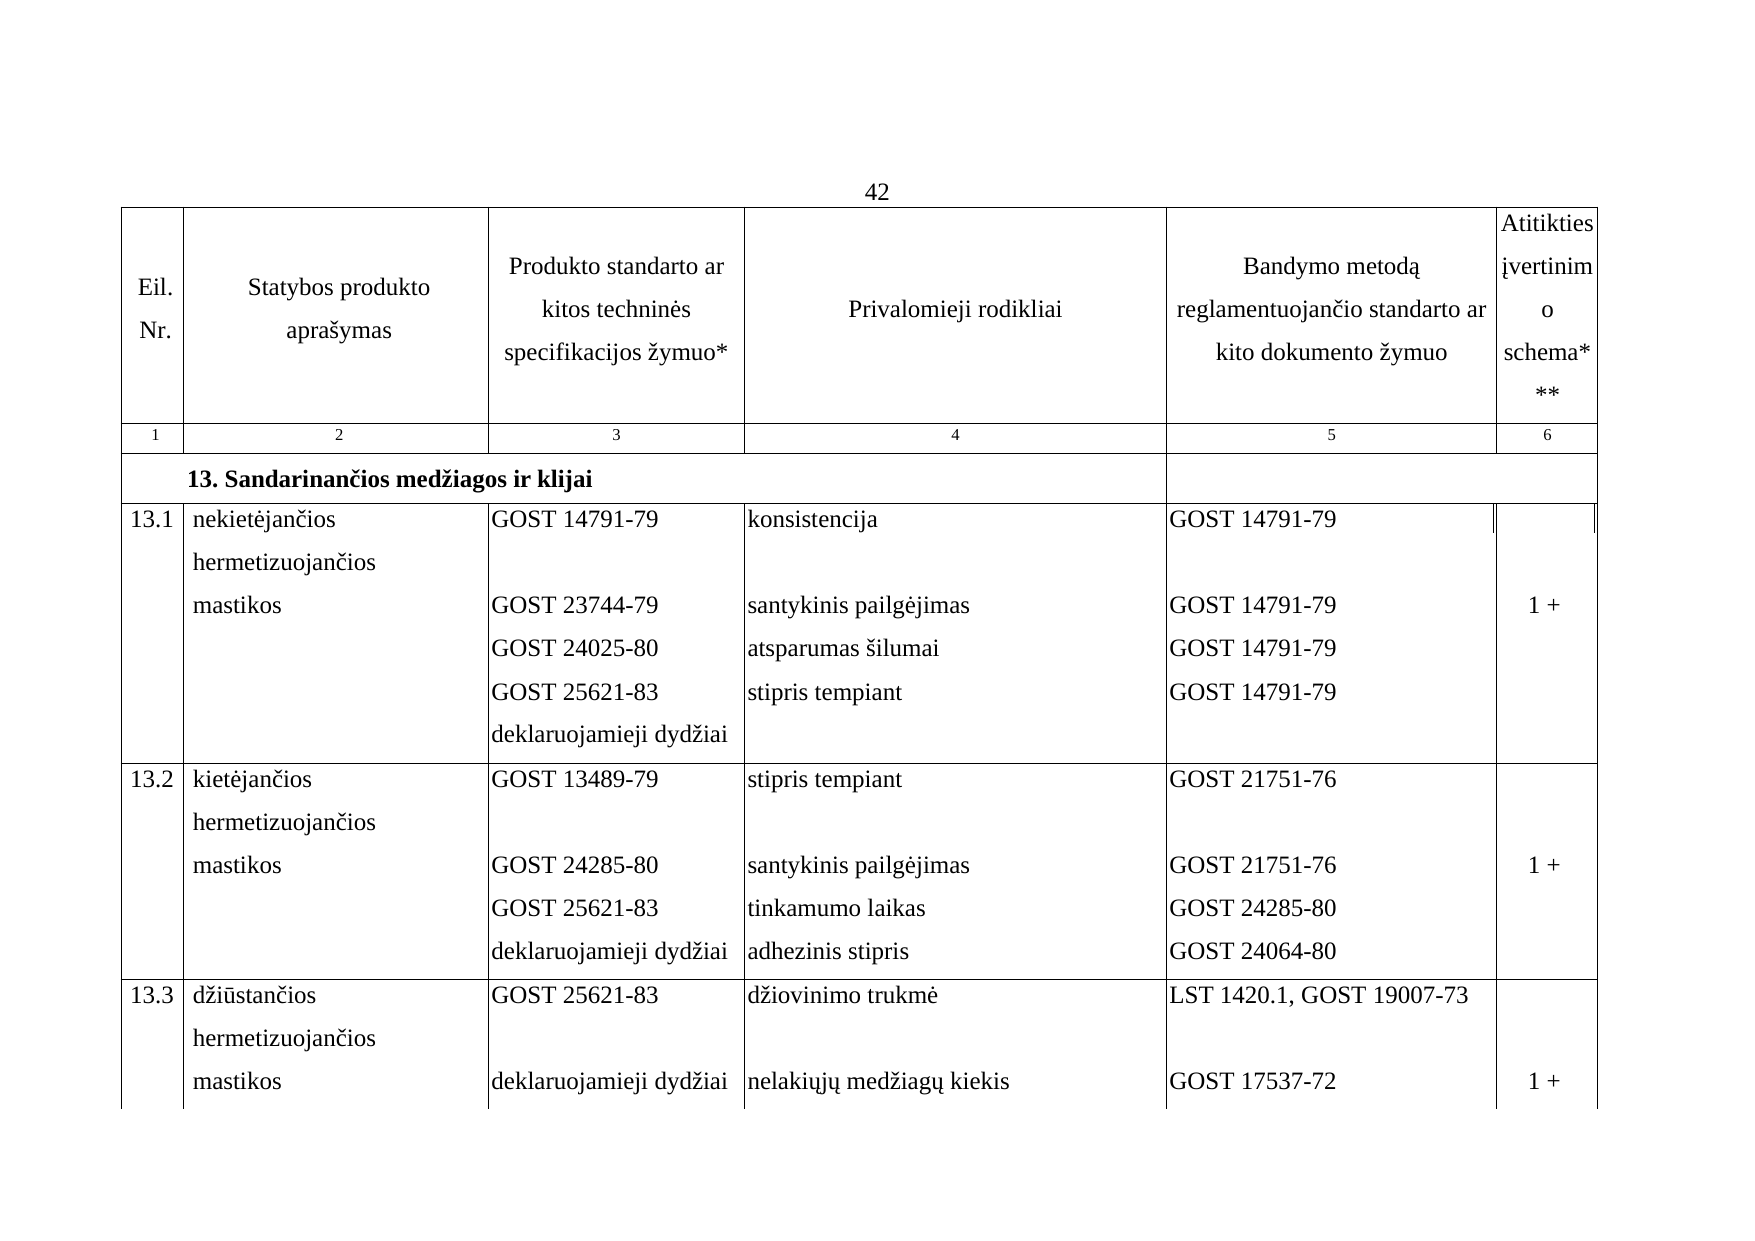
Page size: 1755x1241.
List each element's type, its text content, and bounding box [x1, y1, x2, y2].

table_cell [1497, 936, 1597, 979]
table_cell stipris tempiant [745, 764, 1166, 850]
table_cell stipris tempiant [745, 677, 1166, 719]
table_cell [122, 454, 184, 503]
table_cell 13.2 [122, 764, 183, 850]
table_cell [1167, 454, 1497, 503]
table_cell 3 [489, 424, 744, 453]
table_cell tinkamumo laikas [745, 893, 1166, 936]
table_cell GOST 24064-80 [1167, 936, 1496, 979]
table_cell deklaruojamieji dydžiai [489, 1066, 744, 1109]
table_cell 1 + [1497, 1066, 1597, 1109]
table_cell GOST 14791-79 [1167, 677, 1496, 719]
table_cell [1497, 454, 1597, 503]
table_cell gost 14791-79 [1167, 504, 1496, 591]
table_header Atitikties įvertinimo schema*** [1497, 208, 1597, 423]
table_cell gost 24025-80 [489, 634, 744, 677]
table_header Bandymo metodą reglamentuojančio standarto ar kito dokumento žymuo [1167, 208, 1496, 423]
table_cell gost 21751-76 [1167, 764, 1496, 850]
table_cell 13.3 [122, 980, 183, 1066]
table_cell gost 14791-79 [1167, 634, 1496, 677]
table_cell [1497, 634, 1597, 677]
table_cell LST 1420.1, GOST 19007-73 [1167, 980, 1496, 1066]
table_cell [122, 591, 183, 633]
table_cell gost 24285-80 [489, 850, 744, 893]
table_cell deklaruojamieji dydžiai [489, 720, 744, 763]
table_cell 13. Sandarinančios medžiagos ir klijai [184, 454, 744, 503]
table_cell santykinis pailgėjimas [745, 591, 1166, 633]
table_cell 6 [1497, 424, 1597, 453]
table_header Eil. Nr. [122, 208, 183, 423]
table_cell [184, 720, 488, 763]
table_cell [745, 720, 1166, 763]
table_cell 13.1 [122, 504, 183, 591]
table_cell kietėjančios hermetizuojančios [184, 764, 488, 850]
table_cell 4 [745, 424, 1166, 453]
table_cell 2 [184, 424, 488, 453]
table_cell [1167, 720, 1496, 763]
table_cell gost 25621-83 [489, 893, 744, 936]
table_cell [122, 634, 183, 677]
table_cell 5 [1167, 424, 1496, 453]
table_cell [184, 677, 488, 719]
table_header Produkto standarto ar kitos techninės specifikacijos žymuo* [489, 208, 744, 423]
table_cell gost 14791-79 [489, 504, 744, 591]
table_cell gost 14791-79 [1167, 591, 1496, 633]
table_cell konsistencija [745, 504, 1166, 591]
table_cell [1497, 764, 1597, 850]
table_cell mastikos [184, 591, 488, 633]
table_cell [1497, 677, 1597, 719]
table_cell 1 + [1497, 591, 1597, 633]
table_cell adhezinis stipris [745, 936, 1166, 979]
table_cell santykinis pailgėjimas [745, 850, 1166, 893]
table_cell nekietėjančios hermetizuojančios [184, 504, 488, 591]
table_cell [1497, 980, 1597, 1066]
table_cell gost 25621-83 [489, 677, 744, 719]
table_cell gost 13489-79 [489, 764, 744, 850]
table_cell gost 24285-80 [1167, 893, 1496, 936]
table_cell [122, 893, 183, 936]
table_cell 1 [122, 424, 183, 453]
table_cell [1497, 893, 1597, 936]
table_cell atsparumas šilumai [745, 634, 1166, 677]
table_cell [122, 677, 183, 719]
table_cell džiūstančios hermetizuojančios [184, 980, 488, 1066]
table_cell mastikos [184, 850, 488, 893]
table_cell [1497, 504, 1597, 591]
table_cell deklaruojamieji dydžiai [489, 936, 744, 979]
table_cell gost 23744-79 [489, 591, 744, 633]
table_cell [744, 454, 1166, 503]
table_cell [1497, 720, 1597, 763]
table_cell gost 17537-72 [1167, 1066, 1496, 1109]
table_cell nelakiųjų medžiagų kiekis [745, 1066, 1166, 1109]
table_cell [122, 1066, 183, 1109]
table_cell [122, 936, 183, 979]
table_cell GOST 21751-76 [1167, 850, 1496, 893]
table_cell [184, 893, 488, 936]
table_cell [184, 936, 488, 979]
table_cell [122, 720, 183, 763]
table_cell džiovinimo trukmė [745, 980, 1166, 1066]
table_cell [184, 634, 488, 677]
table_cell [122, 850, 183, 893]
table_header Statybos produkto aprašymas [184, 208, 488, 423]
table_cell 1 + [1497, 850, 1597, 893]
table_header Privalomieji rodikliai [745, 208, 1166, 423]
table_cell gost 25621-83 [489, 980, 744, 1066]
table_cell mastikos [184, 1066, 488, 1109]
